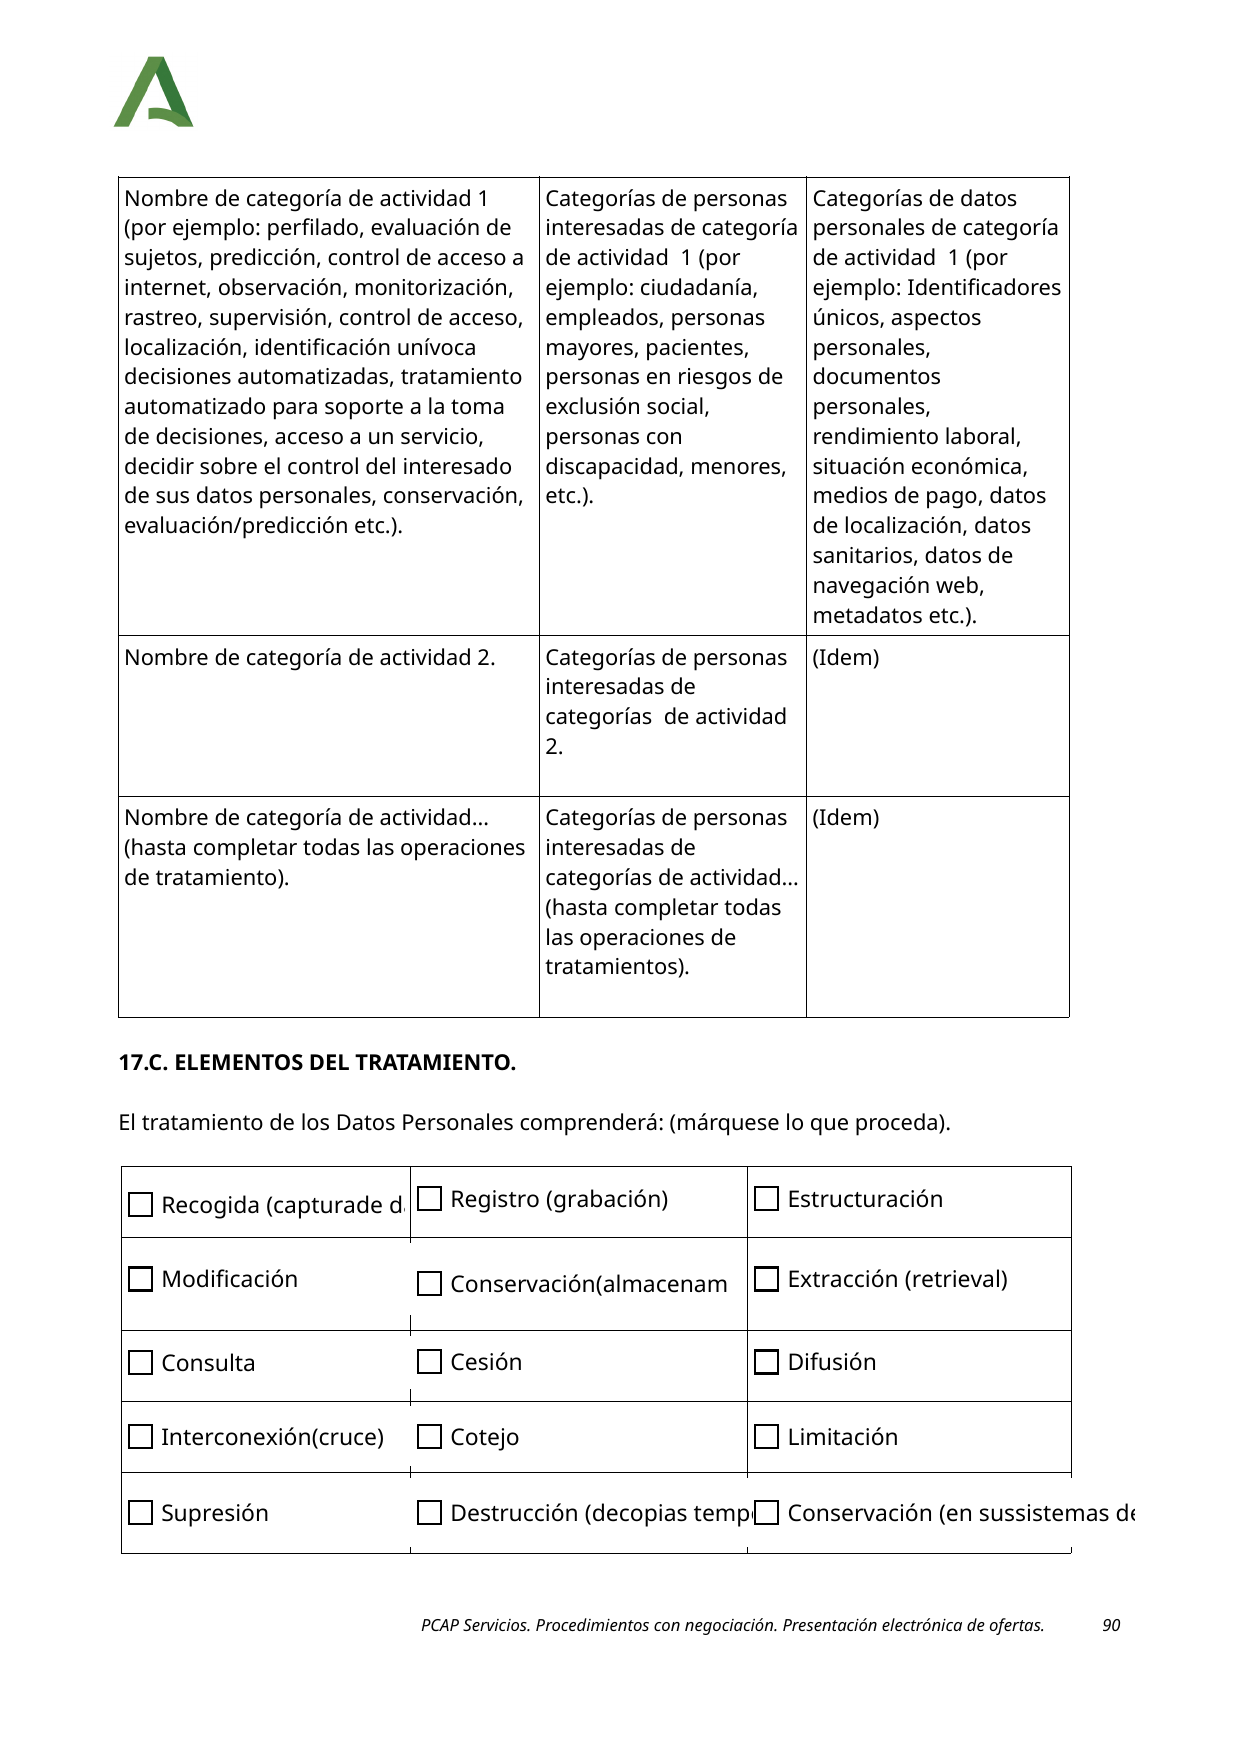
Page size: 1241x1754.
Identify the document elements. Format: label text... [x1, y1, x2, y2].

table_cell [411, 1238, 747, 1330]
table_cell Categorías de personas interesadas de categorías de actividad 2. [540, 636, 806, 796]
table_cell (Idem) [807, 797, 1069, 1017]
table_cell [748, 1547, 1071, 1553]
text 17.C. ELEMENTOS DEL TRATAMIENTO. [118, 1047, 1122, 1077]
table_header [122, 1167, 410, 1237]
table_cell [122, 1238, 410, 1330]
table_cell [748, 1331, 1071, 1401]
table_cell [411, 1402, 747, 1472]
table_cell (Idem) [807, 636, 1069, 796]
table_header [411, 1167, 747, 1237]
table_header [748, 1167, 1071, 1237]
table_cell [411, 1331, 747, 1401]
table_cell [411, 1473, 747, 1478]
table_cell Categorías de personas interesadas de categorías de actividad… (hasta completar todas las operaciones de tratamientos). [540, 797, 806, 1017]
table_cell [122, 1402, 410, 1472]
table_cell [122, 1331, 410, 1401]
table_cell Nombre de categoría de actividad… (hasta completar todas las operaciones de tratamiento). [119, 797, 539, 1017]
table_cell Nombre de categoría de actividad 1 (por ejemplo: perfilado, evaluación de sujetos, predicción, control de acceso a internet, observación, monitorización, rastreo, supervisión, control de acceso, localización, identificación unívoca decisiones automatizadas, tratamiento automatizado para soporte a la toma de decisiones, acceso a un servicio, decidir sobre el control del interesado de sus datos personales, conservación, evaluación/predicción etc.). [119, 178, 539, 635]
table_cell [748, 1473, 1071, 1478]
table_cell [748, 1402, 1071, 1472]
picture [109, 52, 198, 131]
table_cell Nombre de categoría de actividad 2. [119, 636, 539, 796]
table_cell Categorías de personas interesadas de categoría de actividad 1 (por ejemplo: ciudadanía, empleados, personas mayores, pacientes, personas en riesgos de exclusión social, personas con discapacidad, menores, etc.). [540, 178, 806, 635]
text El tratamiento de los Datos Personales comprenderá: (márquese lo que proceda). [118, 1107, 1122, 1136]
table_cell [122, 1473, 410, 1553]
table_cell [748, 1238, 1071, 1330]
table_cell Categorías de datos personales de categoría de actividad 1 (por ejemplo: Identificadores únicos, aspectos personales, documentos personales, rendimiento laboral, situación económica, medios de pago, datos de localización, datos sanitarios, datos de navegación web, metadatos etc.). [807, 178, 1069, 635]
table_cell [411, 1547, 747, 1553]
